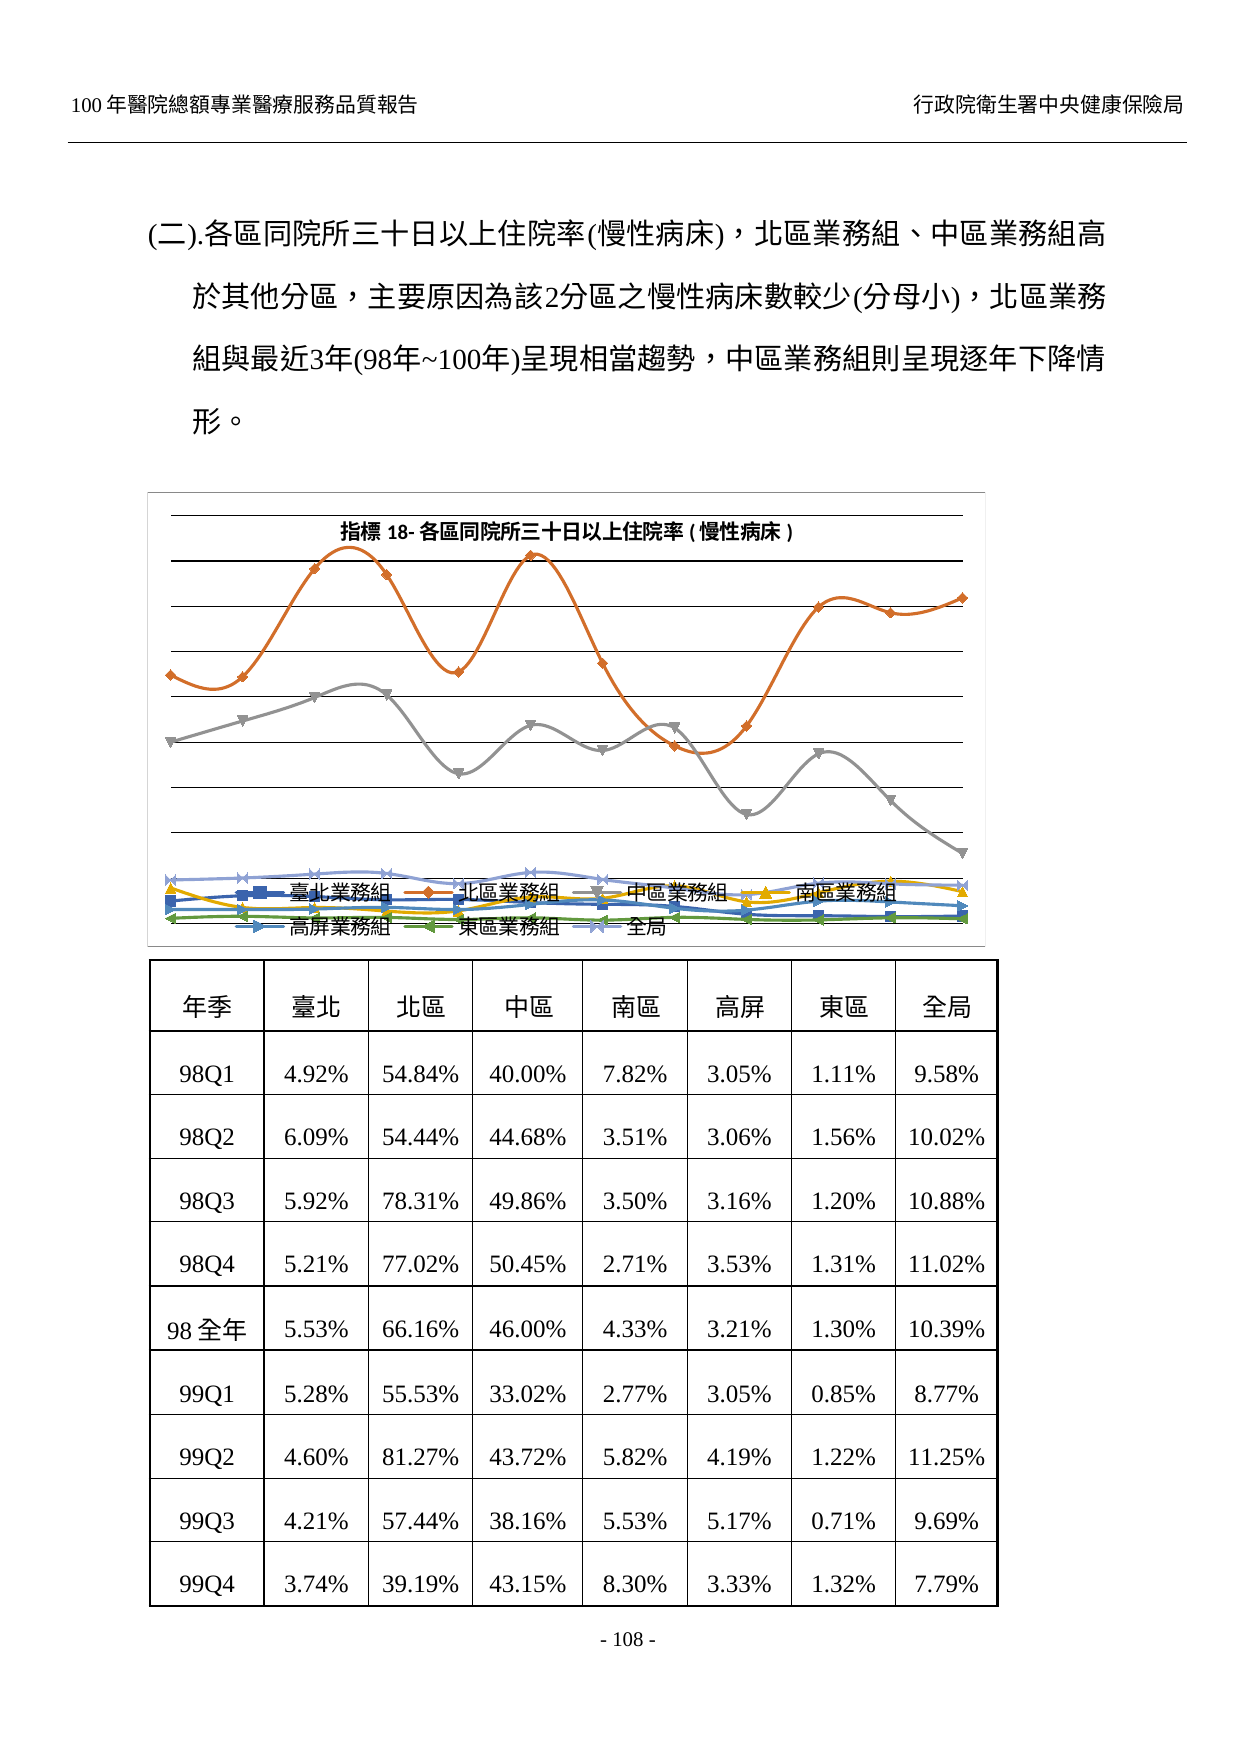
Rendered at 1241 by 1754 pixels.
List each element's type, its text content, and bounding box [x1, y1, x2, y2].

table_cell 6.09% [265, 1095, 368, 1158]
table_cell 8.77% [896, 1351, 996, 1414]
table_cell 99Q1 [151, 1351, 263, 1414]
table_cell 1.11% [792, 1032, 895, 1094]
table_cell 3.33% [688, 1542, 791, 1604]
table_header 東區 [792, 961, 895, 1029]
table_cell 1.30% [792, 1287, 895, 1349]
table_cell 98Q1 [151, 1032, 263, 1094]
table_cell 98Q3 [151, 1159, 263, 1221]
table_cell 5.92% [265, 1159, 368, 1221]
table_cell 7.79% [896, 1542, 996, 1604]
table_cell 4.19% [688, 1415, 791, 1477]
table_cell 3.16% [688, 1159, 791, 1221]
table_cell 4.33% [583, 1287, 687, 1349]
table_cell 43.72% [473, 1415, 582, 1477]
table_cell 5.82% [583, 1415, 687, 1477]
table_cell 10.39% [896, 1287, 996, 1349]
table_cell 9.58% [896, 1032, 996, 1094]
table_cell 77.02% [369, 1222, 472, 1285]
table_cell 1.31% [792, 1222, 895, 1285]
table_cell 54.84% [369, 1032, 472, 1094]
table_cell 57.44% [369, 1479, 472, 1541]
table_cell 99Q4 [151, 1542, 263, 1604]
table_cell 5.21% [265, 1222, 368, 1285]
table_cell 2.71% [583, 1222, 687, 1285]
table_cell 1.20% [792, 1159, 895, 1221]
table_cell 1.32% [792, 1542, 895, 1604]
table_cell 38.16% [473, 1479, 582, 1541]
table_cell 10.02% [896, 1095, 996, 1158]
table_cell 11.02% [896, 1222, 996, 1285]
table_cell 0.85% [792, 1351, 895, 1414]
table_cell 78.31% [369, 1159, 472, 1221]
table_header 中區 [473, 961, 582, 1029]
table_cell 4.60% [265, 1415, 368, 1477]
table_cell 5.53% [265, 1287, 368, 1349]
table_cell 3.50% [583, 1159, 687, 1221]
table_cell 98全年 [151, 1287, 263, 1349]
table_cell 3.74% [265, 1542, 368, 1604]
table_cell 3.05% [688, 1351, 791, 1414]
table_cell 81.27% [369, 1415, 472, 1477]
table_header 南區 [583, 961, 687, 1029]
table_cell 49.86% [473, 1159, 582, 1221]
table_cell 2.77% [583, 1351, 687, 1414]
table_header 年季 [151, 961, 263, 1029]
table_cell 8.30% [583, 1542, 687, 1604]
table_header 高屏 [688, 961, 791, 1029]
table_cell 0.71% [792, 1479, 895, 1541]
table_cell 54.44% [369, 1095, 472, 1158]
table_cell 5.17% [688, 1479, 791, 1541]
table_cell 55.53% [369, 1351, 472, 1414]
table_cell 33.02% [473, 1351, 582, 1414]
table_header 北區 [369, 961, 472, 1029]
table_cell 9.69% [896, 1479, 996, 1541]
table_cell 3.53% [688, 1222, 791, 1285]
table_cell 44.68% [473, 1095, 582, 1158]
table_cell 40.00% [473, 1032, 582, 1094]
text (二).各區同院所三十日以上住院率(慢性病床)，北區業務組、中區業務組高於其他分區，主要原因為該2分區之慢性病床數較少(分母小)，北區業務組與最近3年(98年~100年)呈現相當趨勢，中區業務組則呈現逐年下降情形。 [148, 190, 1107, 440]
table_cell 39.19% [369, 1542, 472, 1604]
table_cell 1.22% [792, 1415, 895, 1477]
table_cell 1.56% [792, 1095, 895, 1158]
table_cell 10.88% [896, 1159, 996, 1221]
table_cell 4.21% [265, 1479, 368, 1541]
table_cell 46.00% [473, 1287, 582, 1349]
table_cell 3.05% [688, 1032, 791, 1094]
table_cell 11.25% [896, 1415, 996, 1477]
table_cell 50.45% [473, 1222, 582, 1285]
table_cell 3.51% [583, 1095, 687, 1158]
table_cell 66.16% [369, 1287, 472, 1349]
table_cell 3.06% [688, 1095, 791, 1158]
table_header 全局 [896, 961, 996, 1029]
table_cell 99Q3 [151, 1479, 263, 1541]
table_cell 5.28% [265, 1351, 368, 1414]
table_cell 5.53% [583, 1479, 687, 1541]
table_cell 3.21% [688, 1287, 791, 1349]
table_header 臺北 [265, 961, 368, 1029]
table_cell 98Q4 [151, 1222, 263, 1285]
table_cell 4.92% [265, 1032, 368, 1094]
table_cell 98Q2 [151, 1095, 263, 1158]
table_cell 7.82% [583, 1032, 687, 1094]
table_cell 43.15% [473, 1542, 582, 1604]
table_cell 99Q2 [151, 1415, 263, 1477]
